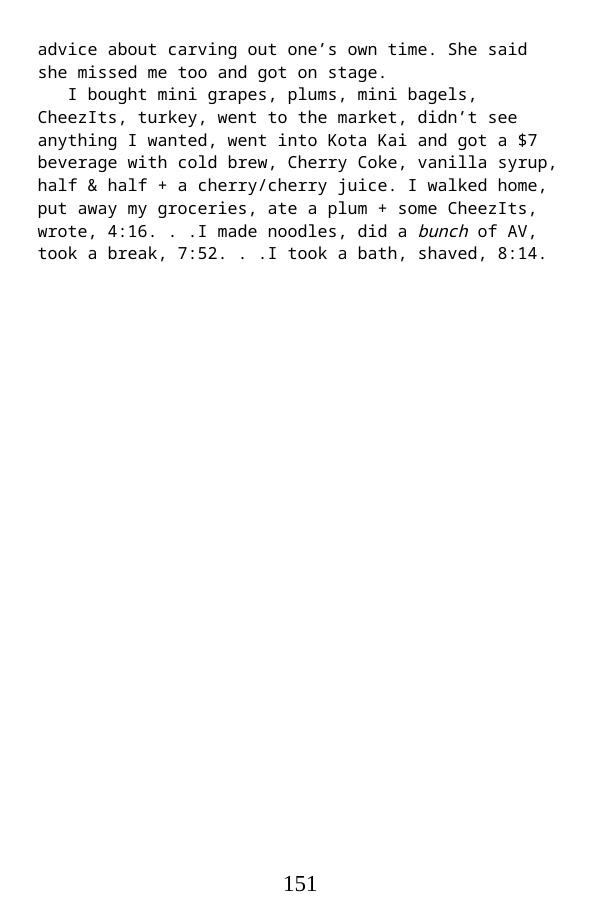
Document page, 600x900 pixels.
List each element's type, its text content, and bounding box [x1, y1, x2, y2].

text advice about carving out one’s own time. She said she missed me too and got on stage. [37, 37, 562, 83]
text I bought mini grapes, plums, mini bagels, CheezIts, turkey, went to the market, didn’t see anything I wanted, went into Kota Kai and got a $7 beverage with cold brew, Cherry Coke, vanilla syrup, half & half + a cherry/cherry juice. I walked home, put away my groceries, ate a plum + some CheezIts, wrote, 4:16. . .I made noodles, did a bunch of AV, took a break, 7:52. . .I took a bath, shaved, 8:14. [37, 83, 562, 264]
